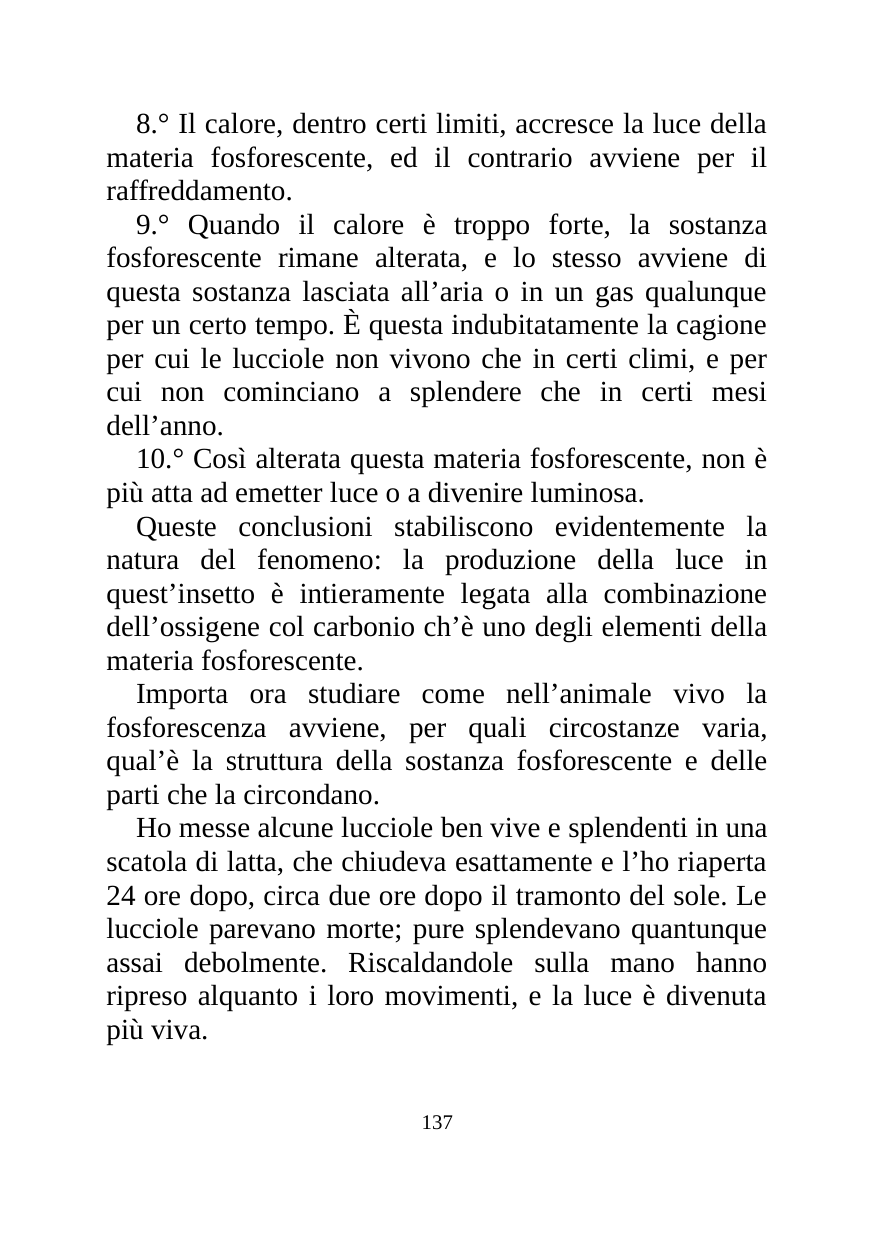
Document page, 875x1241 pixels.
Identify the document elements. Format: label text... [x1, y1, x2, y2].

text Importa ora studiare come nell’animale vivo la fosforescenza avviene, per quali circostanze varia, qual’è la struttura della sostanza fosforescente e delle parti che la circondano. [106, 676, 768, 811]
text Queste conclusioni stabiliscono evidentemente la natura del fenomeno: la produzione della luce in quest’insetto è intieramente legata alla combinazione dell’ossigene col carbonio ch’è uno degli elementi della materia fosforescente. [106, 509, 768, 676]
text Ho messe alcune lucciole ben vive e splendenti in una scatola di latta, che chiudeva esattamente e l’ho riaperta 24 ore dopo, circa due ore dopo il tramonto del sole. Le lucciole parevano morte; pure splendevano quantunque assai debolmente. Riscaldandole sulla mano hanno ripreso alquanto i loro movimenti, e la luce è divenuta più viva. [106, 811, 768, 1045]
text 8.° Il calore, dentro certi limiti, accresce la luce della materia fosforescente, ed il contrario avviene per il raffreddamento. [106, 106, 768, 207]
text 10.° Così alterata questa materia fosforescente, non è più atta ad emetter luce o a divenire luminosa. [106, 442, 768, 509]
text 9.° Quando il calore è troppo forte, la sostanza fosforescente rimane alterata, e lo stesso avviene di questa sostanza lasciata all’aria o in un gas qualunque per un certo tempo. È questa indubitatamente la cagione per cui le lucciole non vivono che in certi climi, e per cui non cominciano a splendere che in certi mesi dell’anno. [106, 207, 768, 442]
